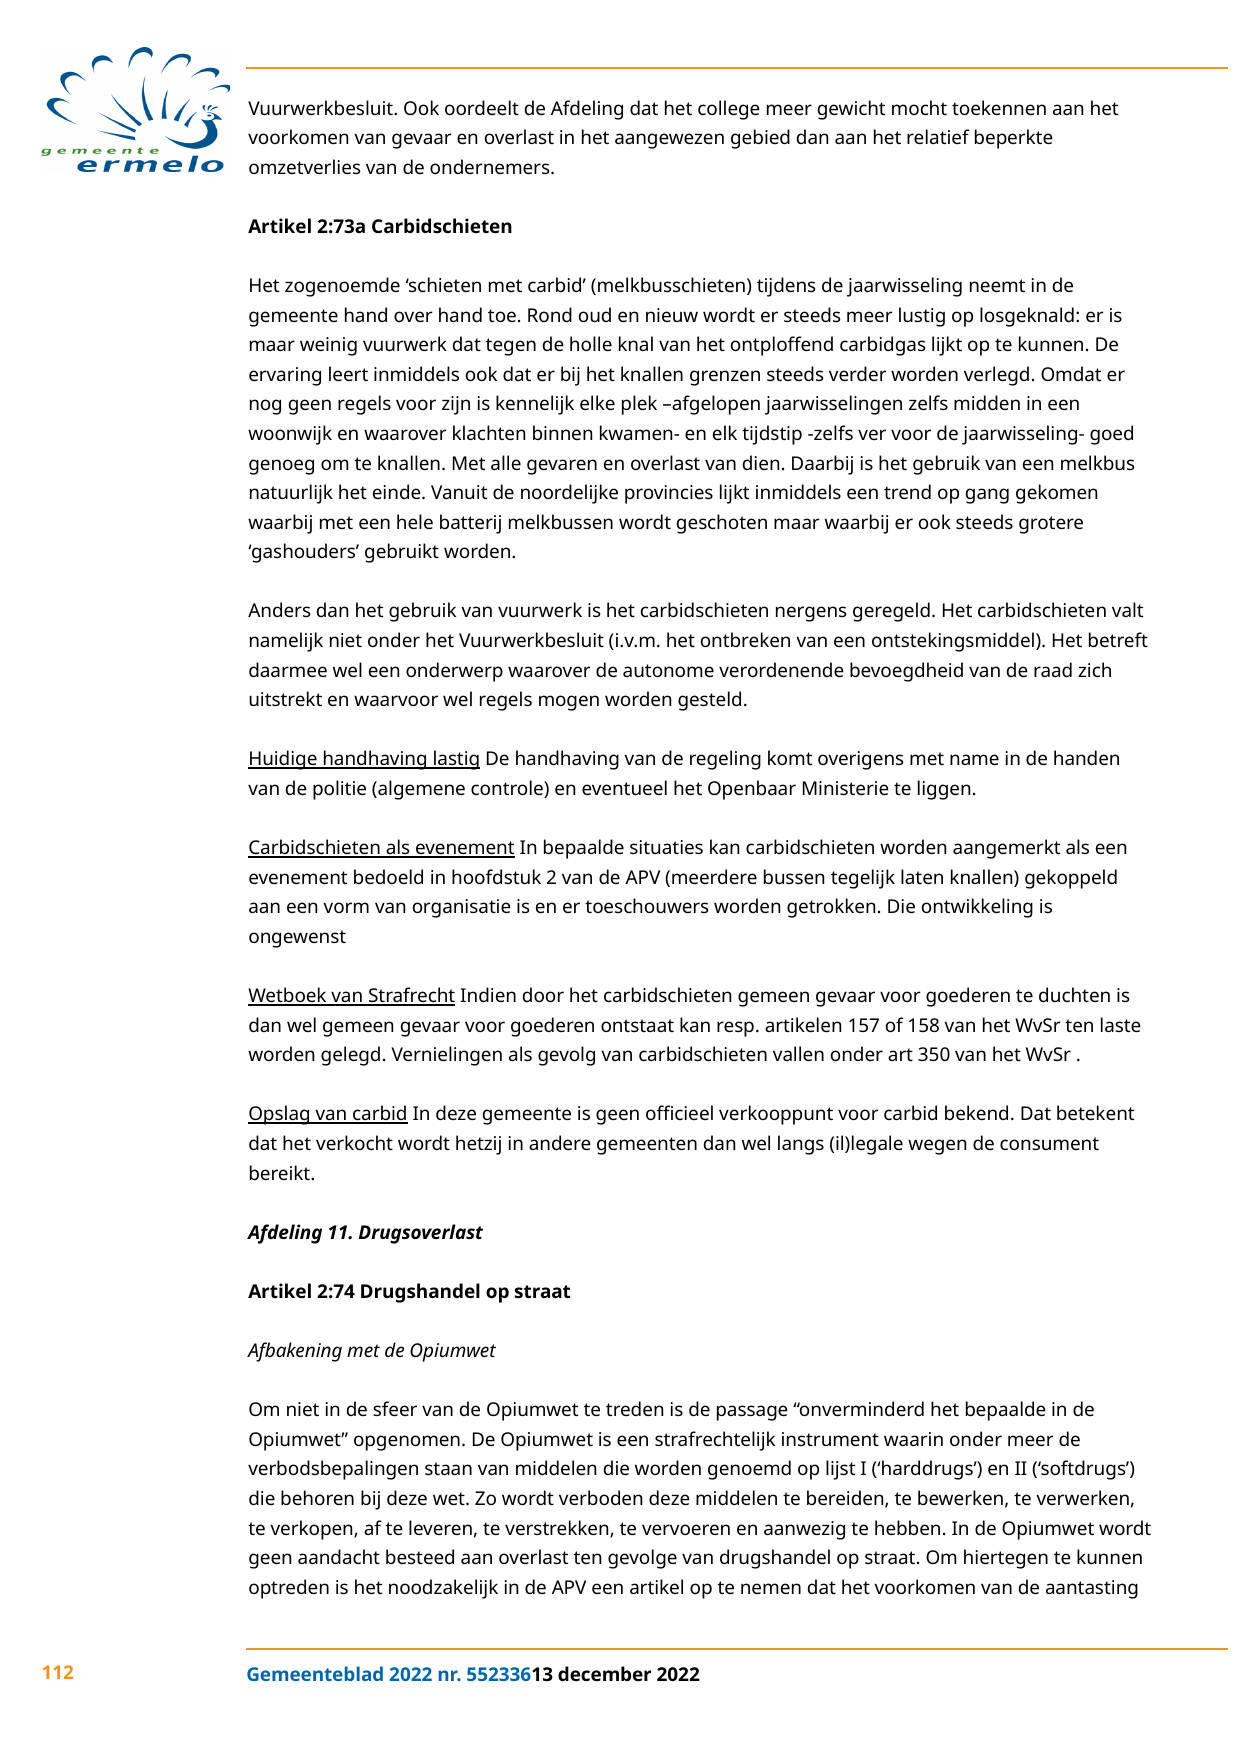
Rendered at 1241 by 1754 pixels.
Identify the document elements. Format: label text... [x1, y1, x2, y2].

text Artikel 2:74 Drugshandel op straat [248, 1278, 1152, 1304]
text Huidige handhaving lastig De handhaving van de regeling komt overigens met name in de handen van de politie (algemene controle) en eventueel het Openbaar Ministerie te liggen. [248, 746, 1152, 801]
text Om niet in de sfeer van de Opiumwet te treden is de passage “onverminderd het bepaalde in de Opiumwet” opgenomen. De Opiumwet is een strafrechtelijk instrument waarin onder meer de verbodsbepalingen staan van middelen die worden genoemd op lijst I (‘harddrugs’) en II (‘softdrugs’) die behoren bij deze wet. Zo wordt verboden deze middelen te bereiden, te bewerken, te verwerken, te verkopen, af te leveren, te verstrekken, te vervoeren en aanwezig te hebben. In de Opiumwet wordt geen aandacht besteed aan overlast ten gevolge van drugshandel op straat. Om hiertegen te kunnen optreden is het noodzakelijk in de APV een artikel op te nemen dat het voorkomen van de aantasting [248, 1396, 1152, 1600]
text Opslag van carbid In deze gemeente is geen officieel verkooppunt voor carbid bekend. Dat betekent dat het verkocht wordt hetzij in andere gemeenten dan wel langs (il)legale wegen de consument bereikt. [248, 1101, 1152, 1186]
text Anders dan het gebruik van vuurwerk is het carbidschieten nergens geregeld. Het carbidschieten valt namelijk niet onder het Vuurwerkbesluit (i.v.m. het ontbreken van een ontstekingsmiddel). Het betreft daarmee wel een onderwerp waarover de autonome verordenende bevoegdheid van de raad zich uitstrekt en waarvoor wel regels mogen worden gesteld. [248, 598, 1152, 712]
text Artikel 2:73a Carbidschieten [248, 213, 1152, 239]
text Afbakening met de Opiumwet [248, 1337, 1152, 1363]
text Het zogenoemde ‘schieten met carbid’ (melkbusschieten) tijdens de jaarwisseling neemt in de gemeente hand over hand toe. Rond oud en nieuw wordt er steeds meer lustig op losgeknald: er is maar weinig vuurwerk dat tegen de holle knal van het ontploffend carbidgas lijkt op te kunnen. De ervaring leert inmiddels ook dat er bij het knallen grenzen steeds verder worden verlegd. Omdat er nog geen regels voor zijn is kennelijk elke plek –afgelopen jaarwisselingen zelfs midden in een woonwijk en waarover klachten binnen kwamen- en elk tijdstip -zelfs ver voor de jaarwisseling- goed genoeg om te knallen. Met alle gevaren en overlast van dien. Daarbij is het gebruik van een melkbus natuurlijk het einde. Vanuit de noordelijke provincies lijkt inmiddels een trend op gang gekomen waarbij met een hele batterij melkbussen wordt geschoten maar waarbij er ook steeds grotere ‘gashouders’ gebruikt worden. [248, 272, 1152, 564]
text Vuurwerkbesluit. Ook oordeelt de Afdeling dat het college meer gewicht mocht toekennen aan het voorkomen van gevaar en overlast in het aangewezen gebied dan aan het relatief beperkte omzetverlies van de ondernemers. [248, 95, 1152, 180]
picture [41, 47, 231, 172]
text Afdeling 11. Drugsoverlast [248, 1219, 1152, 1245]
text Wetboek van Strafrecht Indien door het carbidschieten gemeen gevaar voor goederen te duchten is dan wel gemeen gevaar voor goederen ontstaat kan resp. artikelen 157 of 158 van het WvSr ten laste worden gelegd. Vernielingen als gevolg van carbidschieten vallen onder art 350 van het WvSr . [248, 982, 1152, 1067]
text Carbidschieten als evenement In bepaalde situaties kan carbidschieten worden aangemerkt als een evenement bedoeld in hoofdstuk 2 van de APV (meerdere bussen tegelijk laten knallen) gekoppeld aan een vorm van organisatie is en er toeschouwers worden getrokken. Die ontwikkeling is ongewenst [248, 834, 1152, 949]
